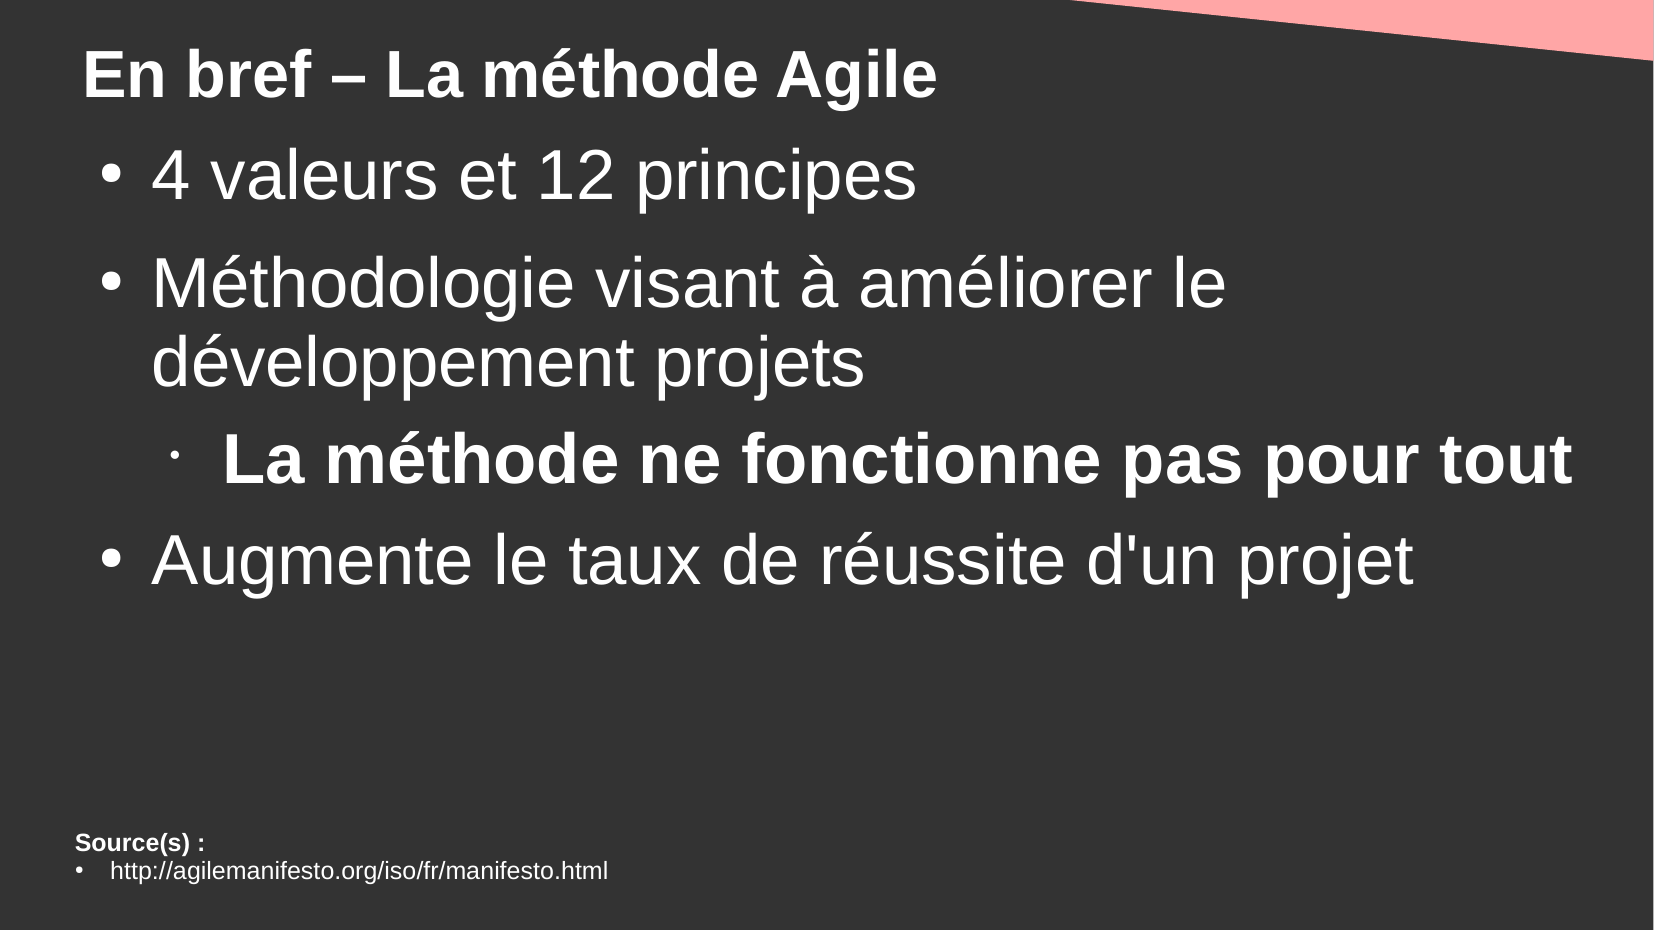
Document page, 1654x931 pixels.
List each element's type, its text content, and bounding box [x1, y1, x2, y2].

text_box Source(s) : http://agilemanifesto.org/iso/fr/manifesto.html [59, 821, 1546, 920]
title En bref – La méthode Agile [82, 37, 1571, 122]
list 4 valeurs et 12 principes Méthodologie visant à améliorer le développement projets La méthode ne fonctionne pas pour tout Augmente le taux de réussite d'un projet [80, 135, 1620, 777]
text_box [1069, 0, 1654, 61]
